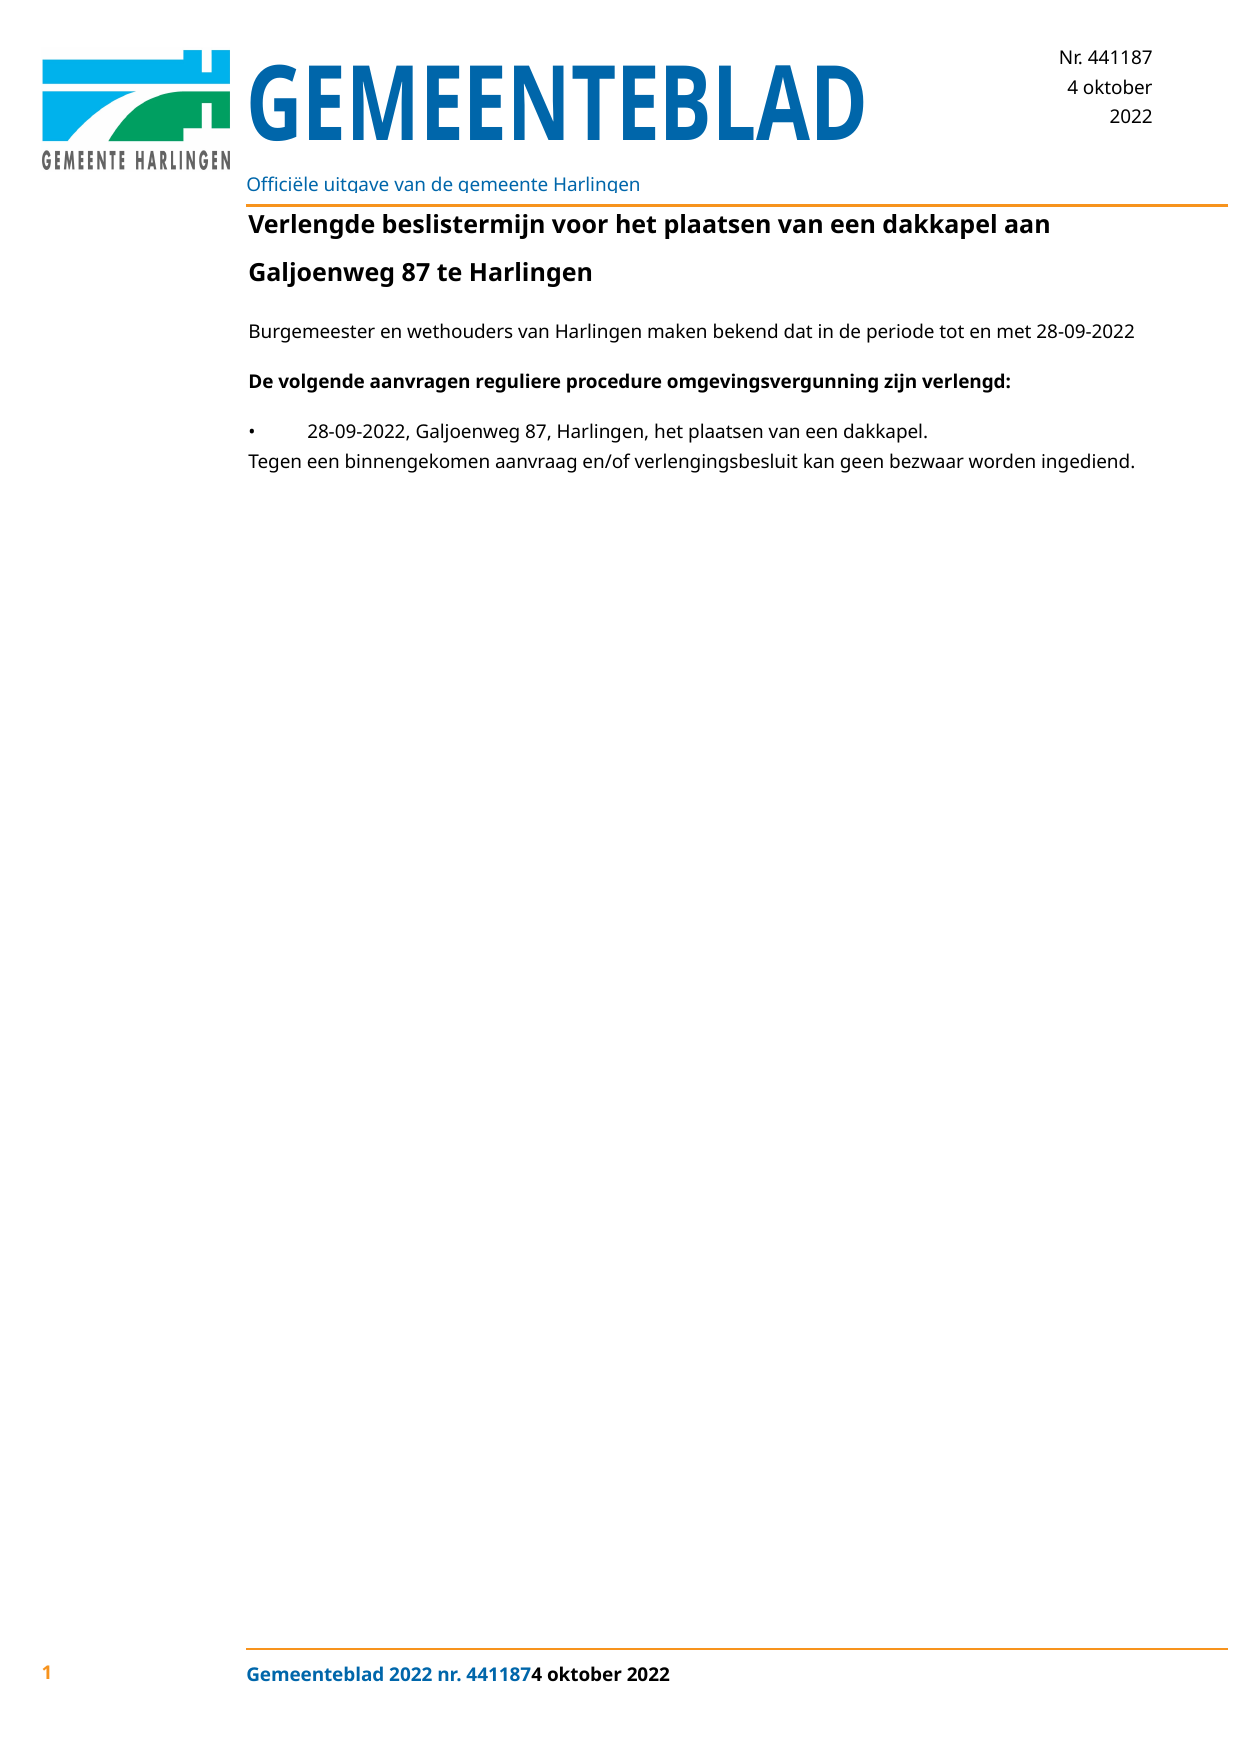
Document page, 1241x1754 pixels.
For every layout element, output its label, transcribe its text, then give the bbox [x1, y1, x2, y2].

picture [41, 47, 231, 172]
text De volgende aanvragen reguliere procedure omgevingsvergunning zijn verlengd: [248, 368, 1152, 394]
list 28-09-2022, Galjoenweg 87, Harlingen, het plaatsen van een dakkapel. [248, 419, 1152, 444]
text Tegen een binnengekomen aanvraag en/of verlengingsbesluit kan geen bezwaar worden ingediend. [248, 448, 1152, 474]
text Burgemeester en wethouders van Harlingen maken bekend dat in de periode tot en met 28-09-2022 [248, 318, 1152, 344]
text Verlengde beslistermijn voor het plaatsen van een dakkapel aan Galjoenweg 87 te Harlingen [248, 207, 1152, 288]
